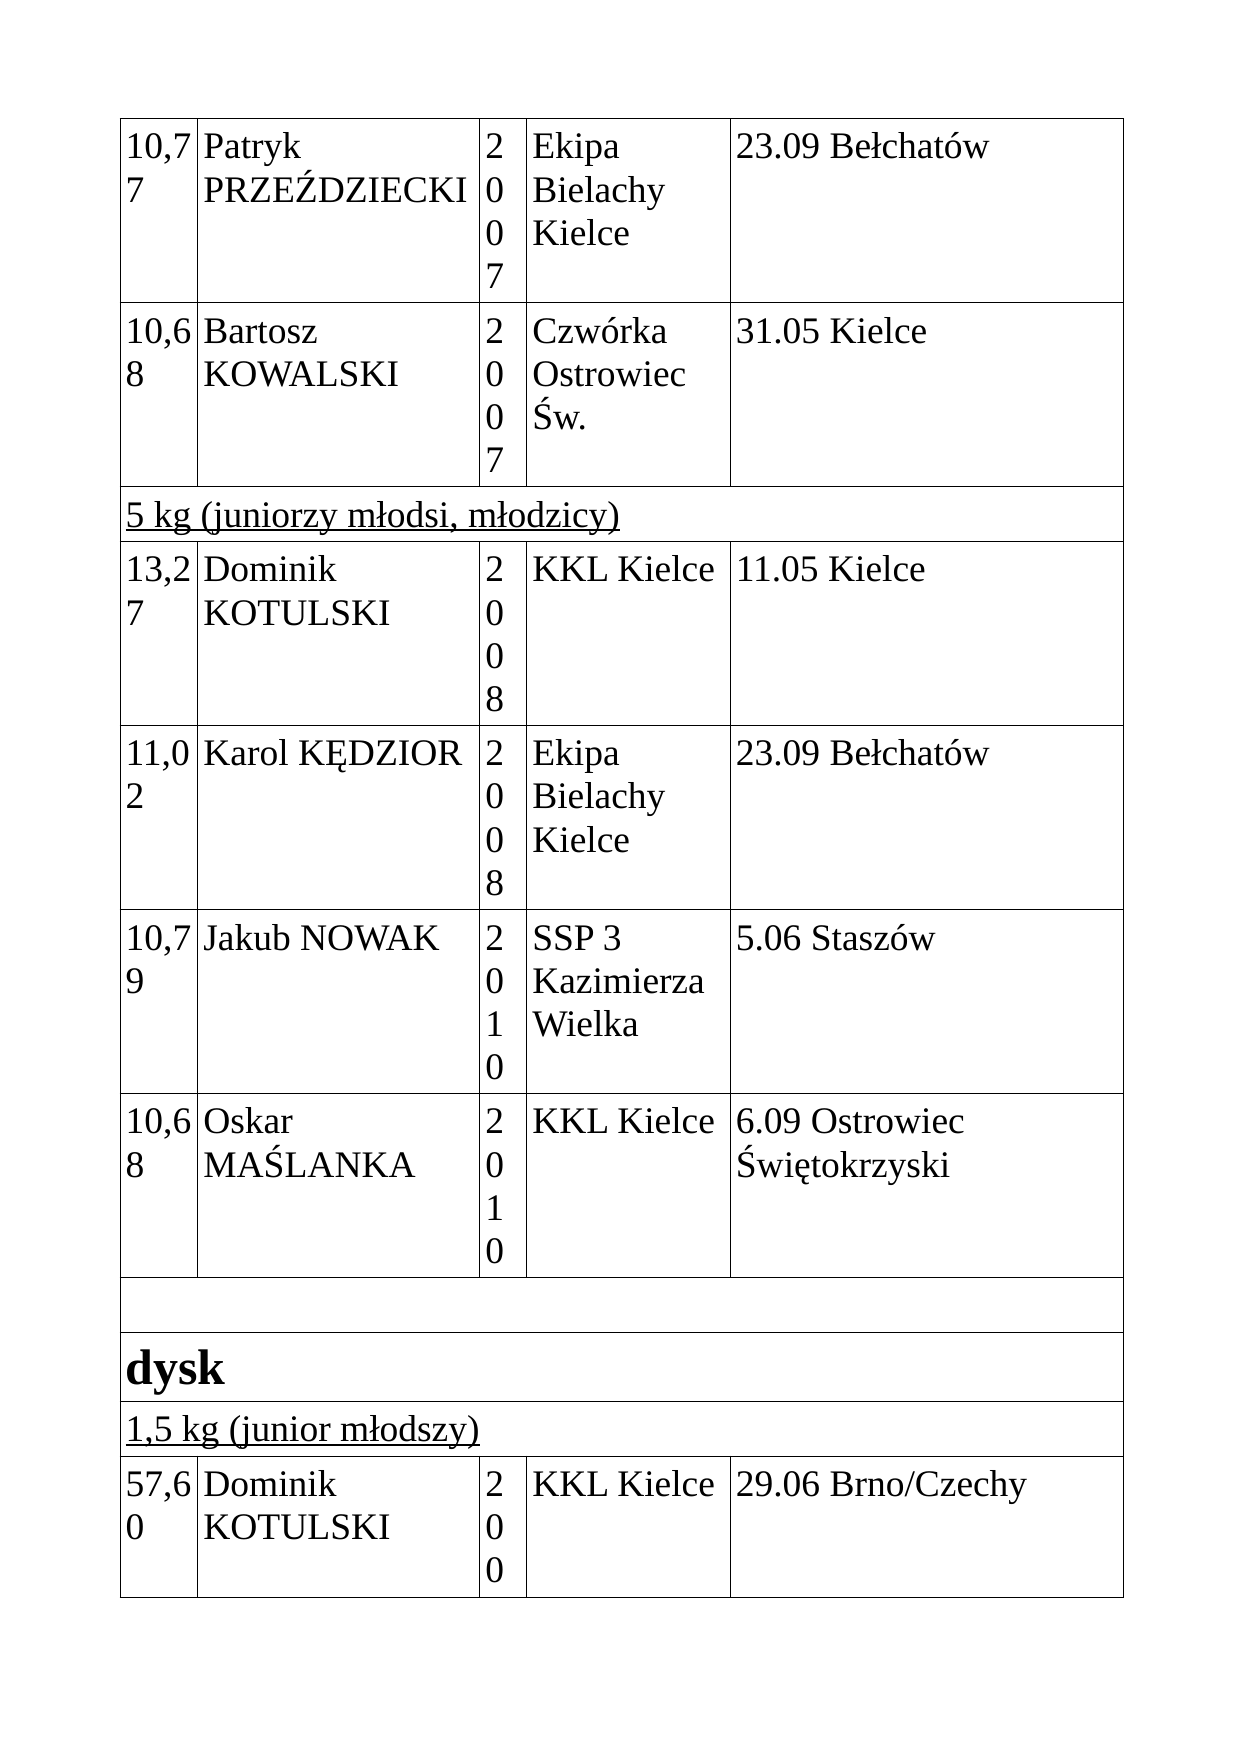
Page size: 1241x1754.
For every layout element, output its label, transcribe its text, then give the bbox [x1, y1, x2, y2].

table_cell 10,68 [121, 1094, 197, 1277]
table_cell 10,79 [121, 910, 197, 1093]
table_cell 2008 [480, 726, 526, 909]
table_cell KKL Kielce [527, 542, 730, 725]
table_cell Karol KĘDZIOR [198, 726, 479, 909]
table_cell 57,60 [121, 1457, 197, 1597]
table_cell 2008 [480, 542, 526, 725]
table_cell 11.05 Kielce [731, 542, 1123, 725]
table_cell dysk [121, 1333, 1123, 1401]
table_cell 10,68 [121, 303, 197, 486]
table_cell 23.09 Bełchatów [731, 119, 1123, 302]
table_cell Jakub NOWAK [198, 910, 479, 1093]
table_cell 31.05 Kielce [731, 303, 1123, 486]
table_cell 1,5 kg (junior młodszy) [121, 1402, 1123, 1456]
table_cell 2007 [480, 119, 526, 302]
table_cell Dominik KOTULSKI [198, 1457, 479, 1597]
table_cell 2010 [480, 1094, 526, 1277]
table_cell Patryk PRZEŹDZIECKI [198, 119, 479, 302]
table_cell 2007 [480, 303, 526, 486]
table_cell 6.09 Ostrowiec Świętokrzyski [731, 1094, 1123, 1277]
table_cell Ekipa Bielachy Kielce [527, 119, 730, 302]
table_cell Bartosz KOWALSKI [198, 303, 479, 486]
table_cell KKL Kielce [527, 1094, 730, 1277]
table_cell 5 kg (juniorzy młodsi, młodzicy) [121, 487, 1123, 541]
table_cell 2010 [480, 910, 526, 1093]
table_cell 10,77 [121, 119, 197, 302]
table_cell [121, 1278, 1123, 1332]
table_cell 29.06 Brno/Czechy [731, 1457, 1123, 1597]
table_cell Czwórka Ostrowiec Św. [527, 303, 730, 486]
table_cell Dominik KOTULSKI [198, 542, 479, 725]
table_cell 13,27 [121, 542, 197, 725]
table_cell 11,02 [121, 726, 197, 909]
table_cell 200 [480, 1457, 526, 1597]
table_cell Ekipa Bielachy Kielce [527, 726, 730, 909]
table_cell 5.06 Staszów [731, 910, 1123, 1093]
table_cell 23.09 Bełchatów [731, 726, 1123, 909]
table_cell Oskar MAŚLANKA [198, 1094, 479, 1277]
table_cell KKL Kielce [527, 1457, 730, 1597]
table_cell SSP 3 Kazimierza Wielka [527, 910, 730, 1093]
